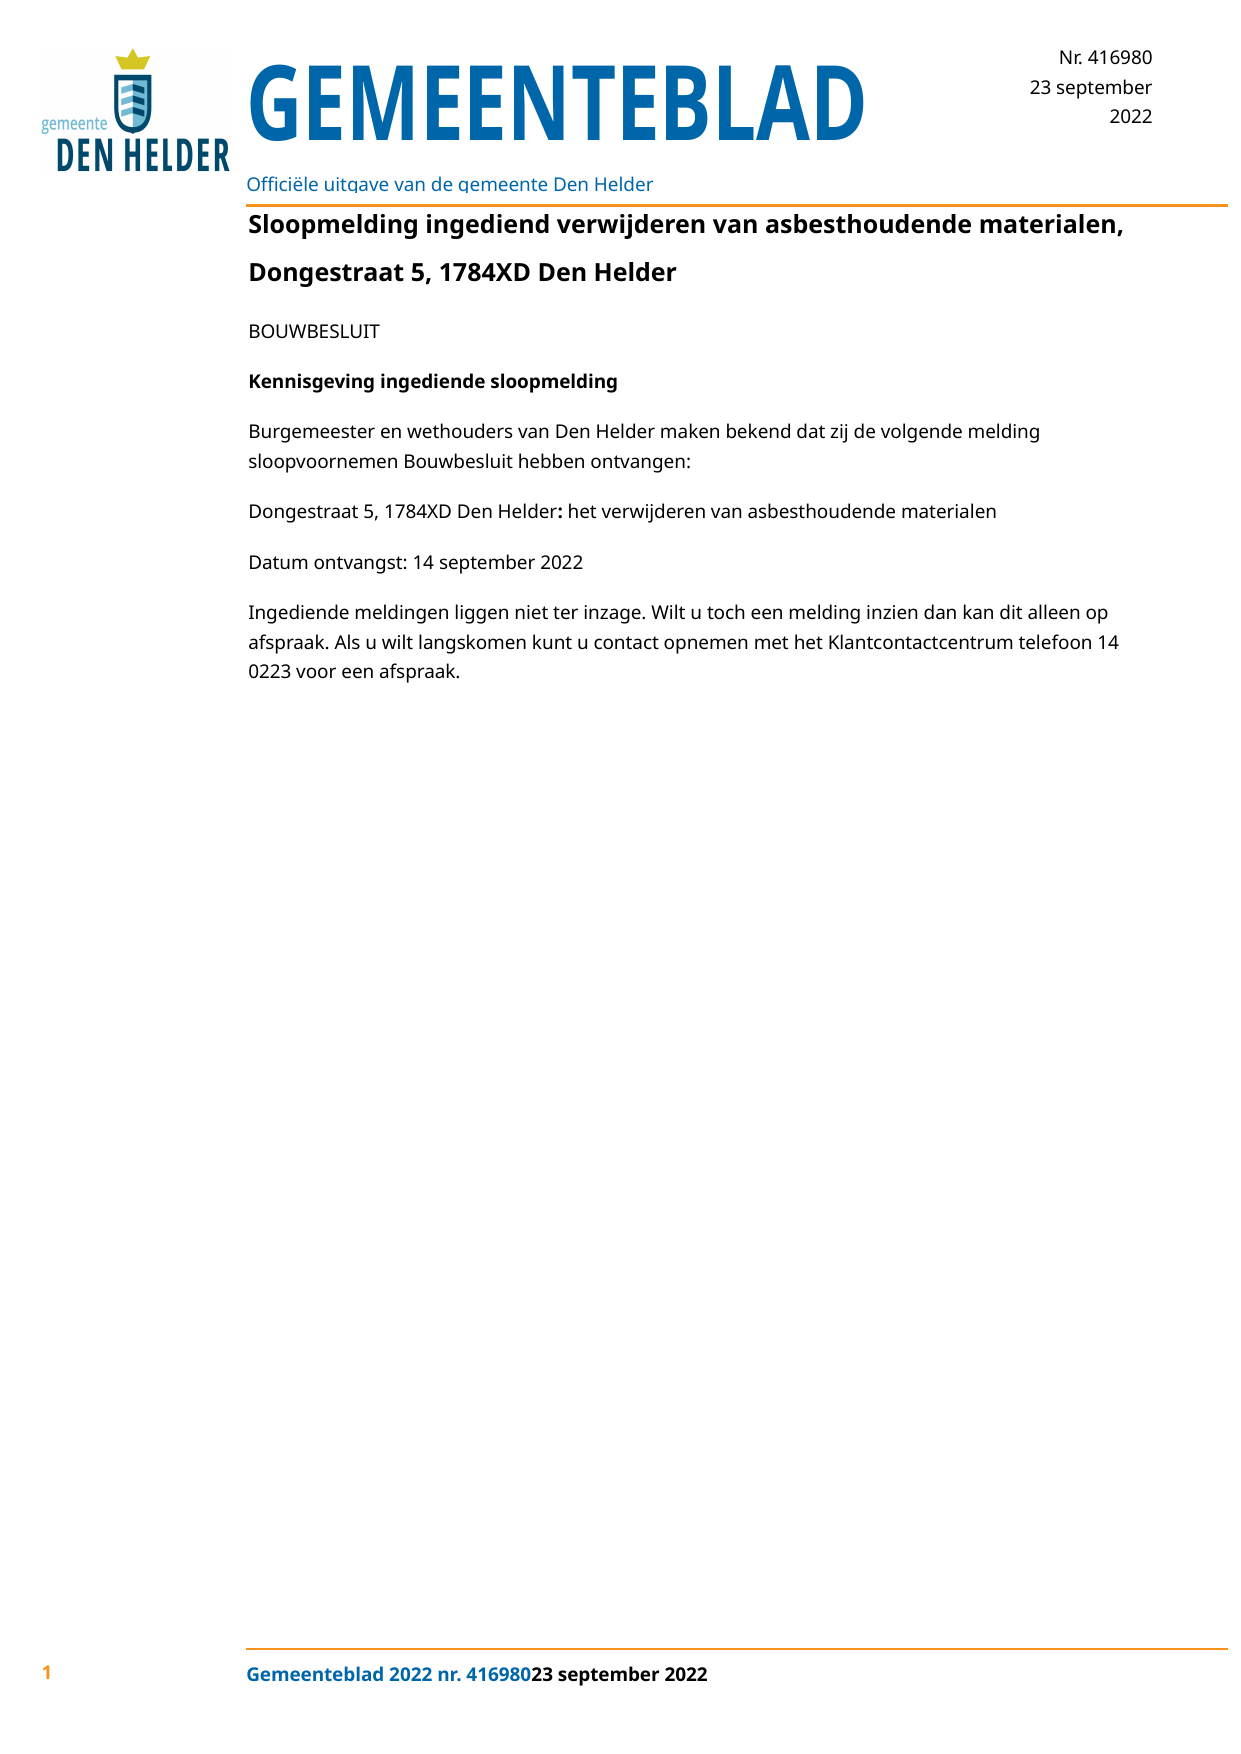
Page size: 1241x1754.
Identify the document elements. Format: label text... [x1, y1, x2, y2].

picture [220, 160, 224, 172]
text Kennisgeving ingediende sloopmelding [248, 368, 1152, 394]
picture [182, 144, 187, 165]
text BOUWBESLUIT [248, 318, 1152, 344]
picture [130, 157, 135, 172]
text Ingediende meldingen liggen niet ter inzage. Wilt u toch een melding inzien dan kan dit alleen op afspraak. Als u wilt langskomen kunt u contact opnemen met het Klantcontactcentrum telefoon 14 0223 voor een afspraak. [248, 599, 1152, 684]
picture [100, 154, 106, 172]
text Burgemeester en wethouders van Den Helder maken bekend dat zij de volgende melding sloopvoornemen Bouwbesluit hebben ontvangen: [248, 419, 1152, 474]
picture [41, 47, 231, 172]
text Dongestraat 5, 1784XD Den Helder: het verwijderen van asbesthoudende materialen [248, 499, 1152, 524]
text Sloopmelding ingediend verwijderen van asbesthoudende materialen, Dongestraat 5, 1784XD Den Helder [248, 207, 1152, 288]
picture [63, 144, 68, 165]
text Datum ontvangst: 14 september 2022 [248, 549, 1152, 575]
